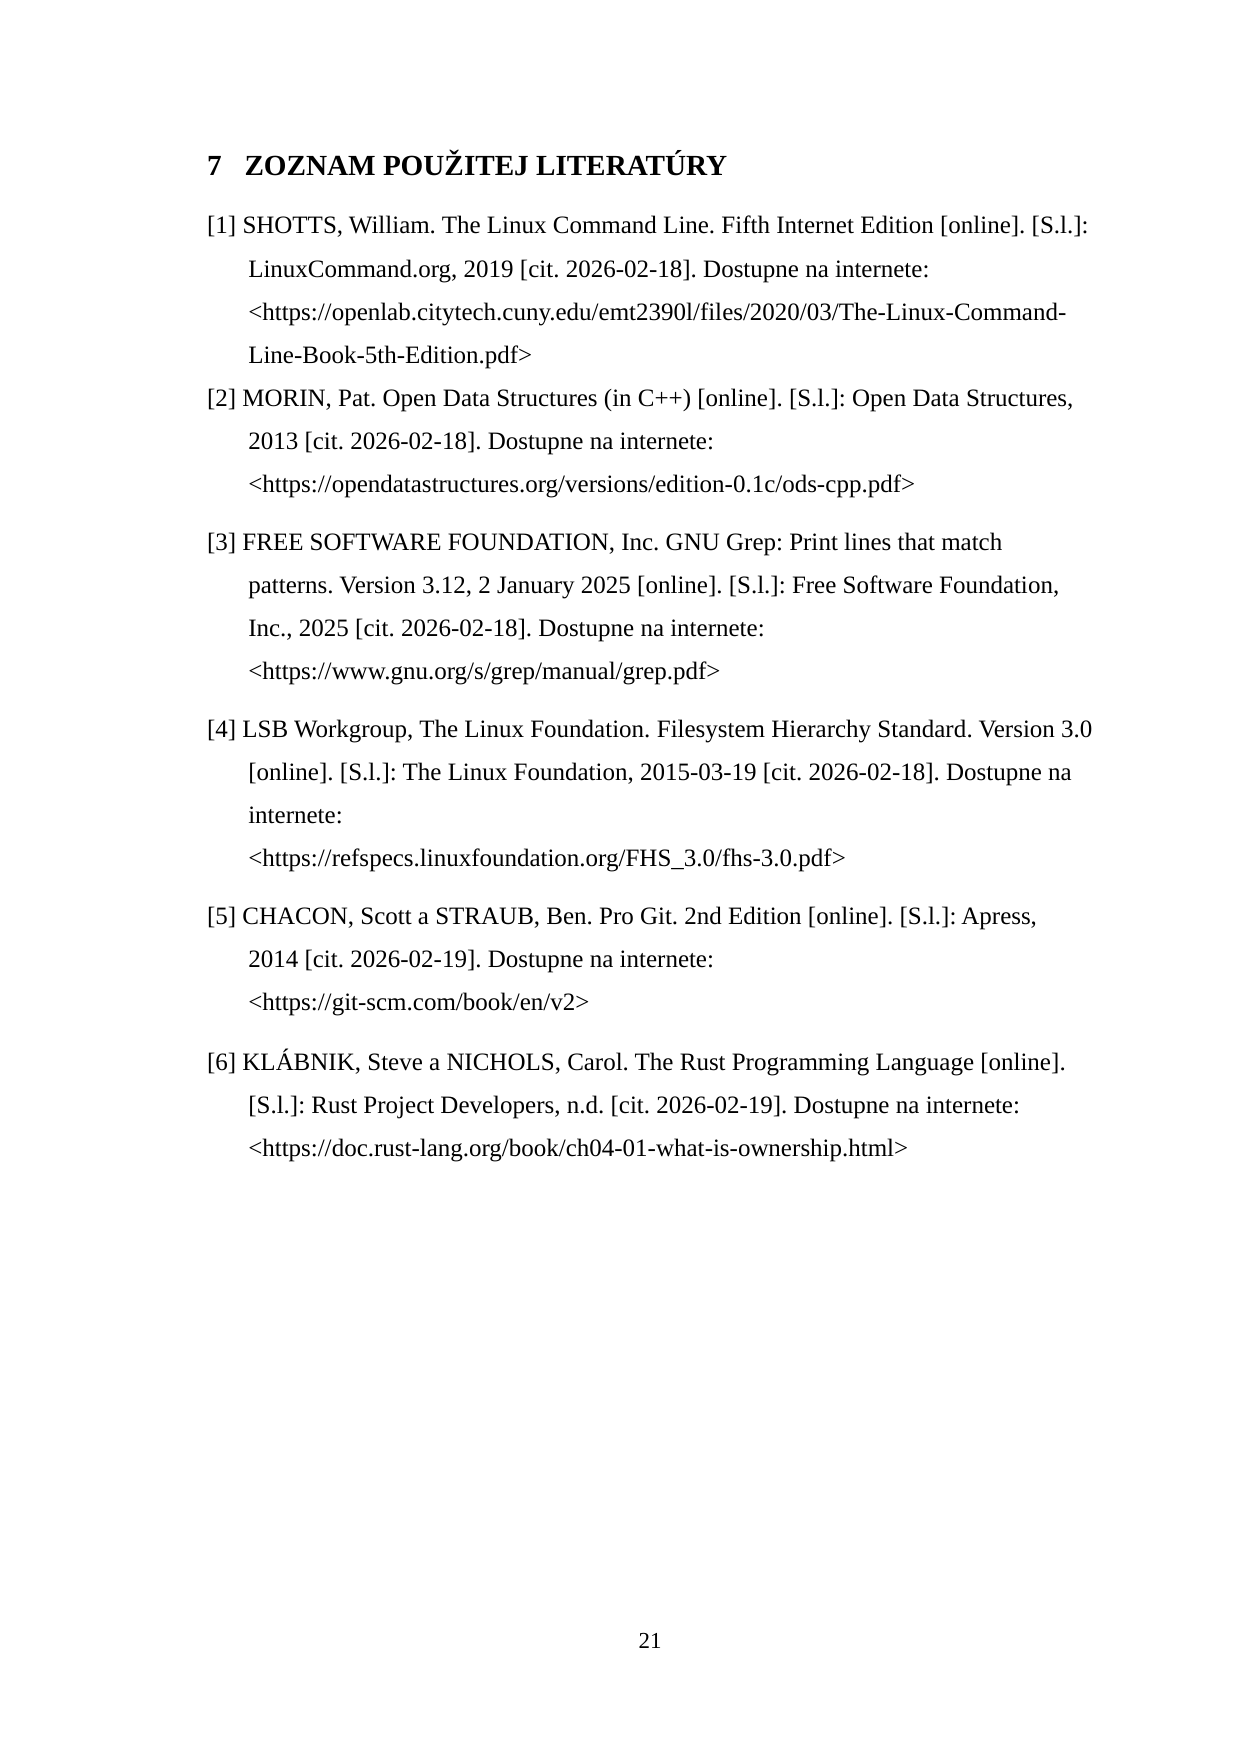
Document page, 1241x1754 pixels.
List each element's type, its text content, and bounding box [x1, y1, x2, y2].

text [6] KLÁBNIK, Steve a NICHOLS, Carol. The Rust Programming Language [online]. [S.l.]: Rust Project Developers, n.d. [cit. 2026-02-19]. Dostupne na internete: <https://doc.rust-lang.org/book/ch04-01-what-is-ownership.html> [207, 1047, 1092, 1162]
text <https://openlab.citytech.cuny.edu/emt2390l/files/2020/03/The-Linux-Command-Line-Book-5th-Edition.pdf> [248, 297, 1092, 369]
text [4] LSB Workgroup, The Linux Foundation. Filesystem Hierarchy Standard. Version 3.0 [online]. [S.l.]: The Linux Foundation, 2015-03-19 [cit. 2026-02-18]. Dostupne na internete: <https://refspecs.linuxfoundation.org/FHS_3.0/fhs-3.0.pdf> [207, 714, 1092, 872]
text [1] SHOTTS, William. The Linux Command Line. Fifth Internet Edition [online]. [S.l.]: LinuxCommand.org, 2019 [cit. 2026-02-18]. Dostupne na internete: [207, 211, 1092, 282]
text [2] MORIN, Pat. Open Data Structures (in C++) [online]. [S.l.]: Open Data Structures, 2013 [cit. 2026-02-18]. Dostupne na internete: <https://opendatastructures.org/versions/edition-0.1c/ods-cpp.pdf> [207, 383, 1092, 498]
subtitle Zoznam použitej literatúry [207, 148, 1092, 181]
text [5] CHACON, Scott a STRAUB, Ben. Pro Git. 2nd Edition [online]. [S.l.]: Apress, 2014 [cit. 2026-02-19]. Dostupne na internete: <https://git-scm.com/book/en/v2> [207, 901, 1092, 1016]
text [3] FREE SOFTWARE FOUNDATION, Inc. GNU Grep: Print lines that match patterns. Version 3.12, 2 January 2025 [online]. [S.l.]: Free Software Foundation, Inc., 2025 [cit. 2026-02-18]. Dostupne na internete: <https://www.gnu.org/s/grep/manual/grep.pdf> [207, 527, 1092, 685]
